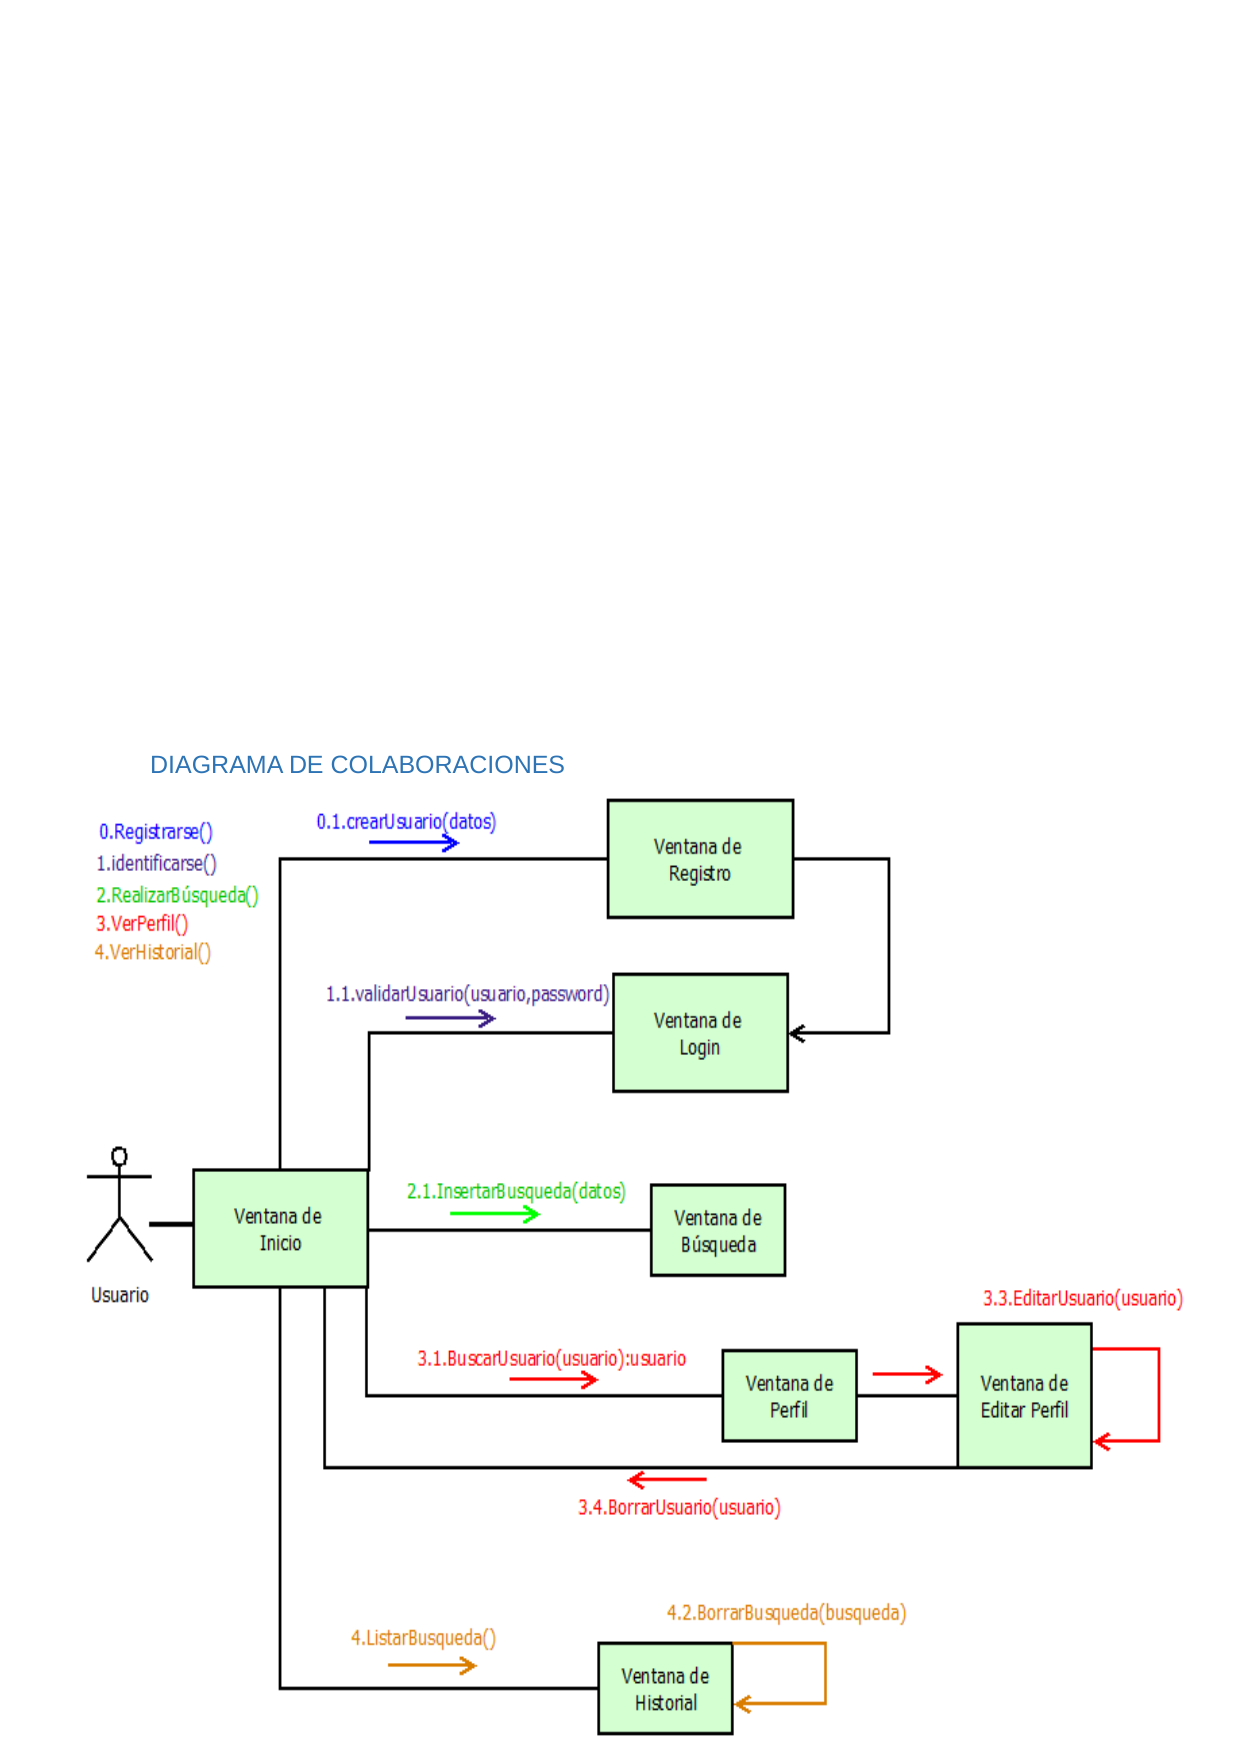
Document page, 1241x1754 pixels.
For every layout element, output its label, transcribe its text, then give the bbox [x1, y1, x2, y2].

subtitle DIAGRAMA DE COLABORACIONES [150, 750, 1090, 778]
